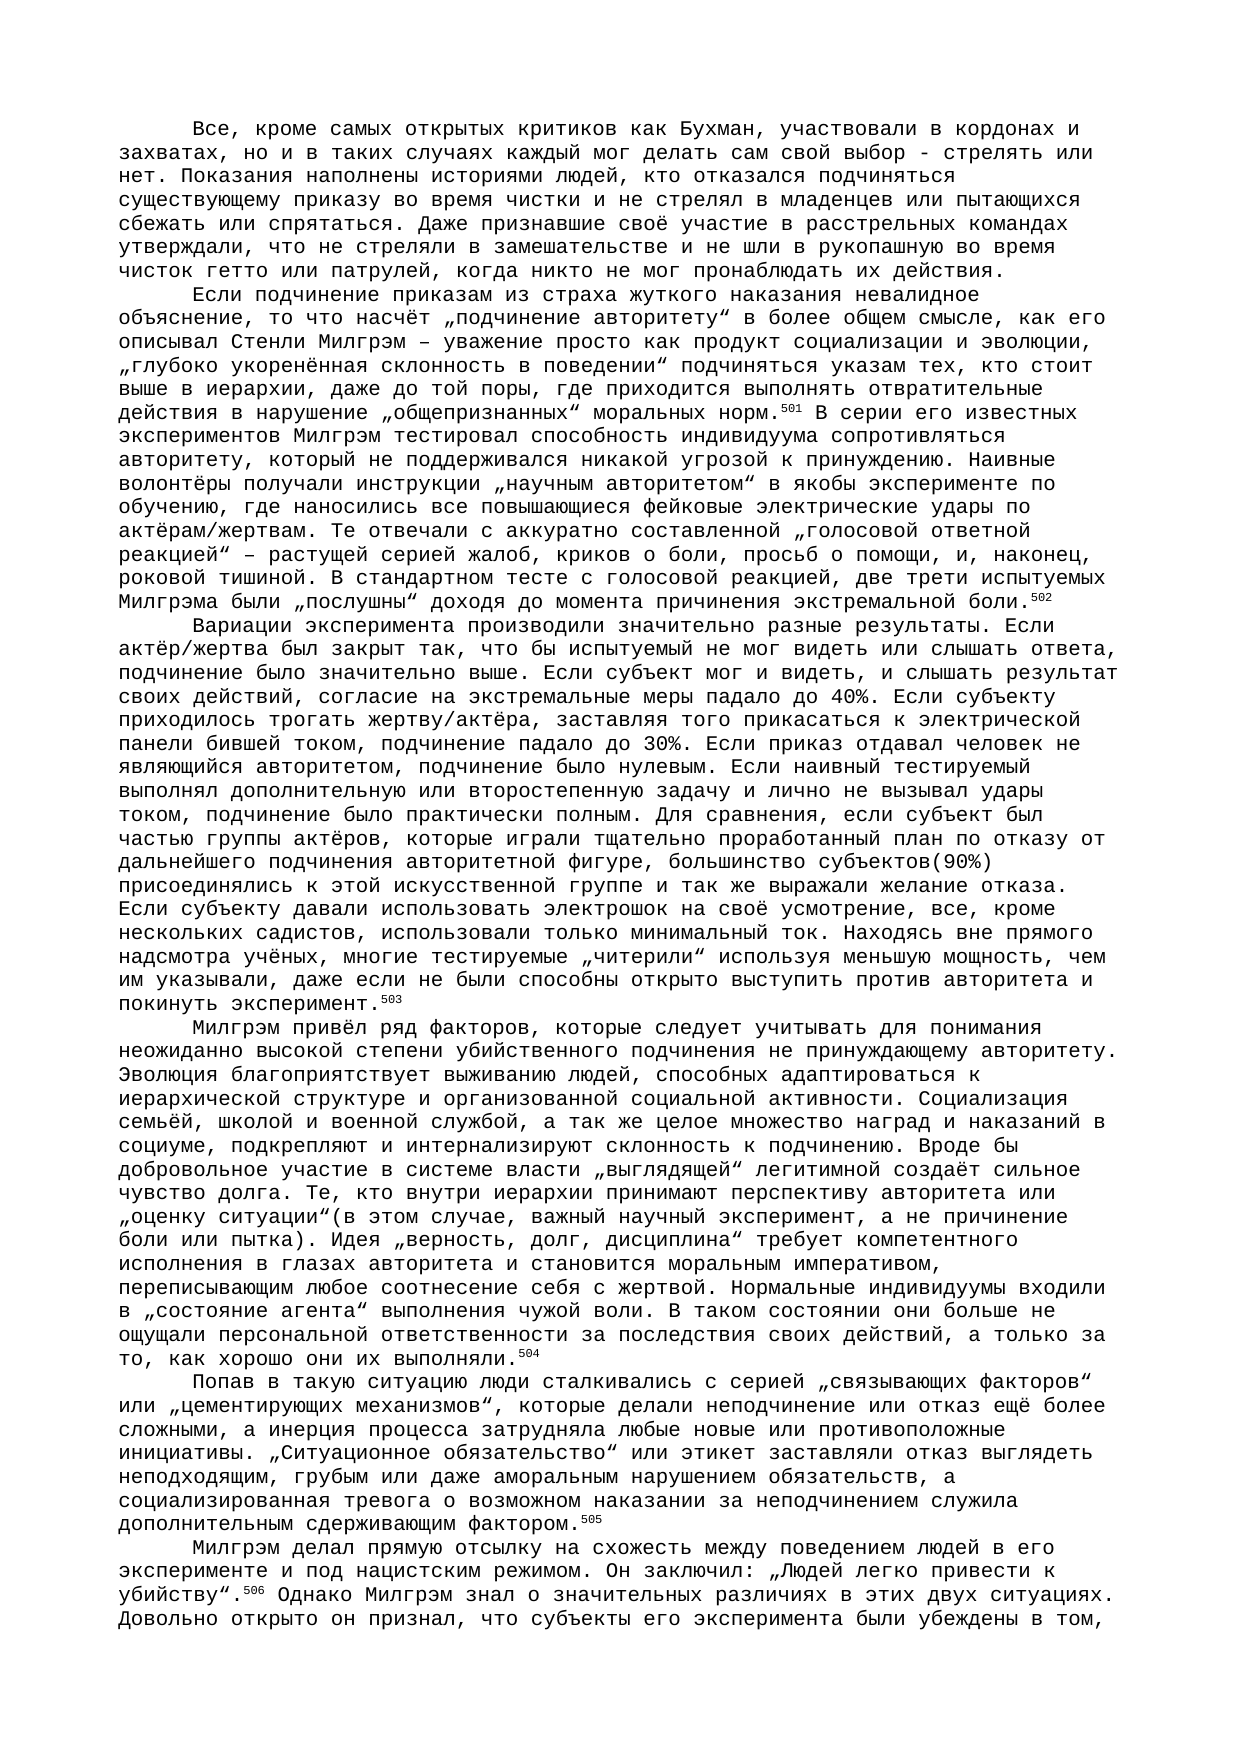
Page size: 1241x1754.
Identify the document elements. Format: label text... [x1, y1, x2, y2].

text Попав в такую ситуацию люди сталкивались с серией „связывающих факторов“ или „цементирующих механизмов“, которые делали неподчинение или отказ ещё более сложными, а инерция процесса затрудняла любые новые или противоположные инициативы. „Ситуационное обязательство“ или этикет заставляли отказ выглядеть неподходящим, грубым или даже аморальным нарушением обязательств, а социализированная тревога о возможном наказании за неподчинением служила дополнительным сдерживающим фактором. [118, 1371, 1122, 1537]
text Милгрэм привёл ряд факторов, которые следует учитывать для понимания неожиданно высокой степени убийственного подчинения не принуждающему авторитету. Эволюция благоприятствует выживанию людей, способных адаптироваться к иерархической структуре и организованной социальной активности. Социализация семьёй, школой и военной службой, а так же целое множество наград и наказаний в социуме, подкрепляют и интернализируют склонность к подчинению. Вроде бы добровольное участие в системе власти „выглядящей“ легитимной создаёт сильное чувство долга. Те, кто внутри иерархии принимают перспективу авторитета или „оценку ситуации“(в этом случае, важный научный эксперимент, а не причинение боли или пытка). Идея „верность, долг, дисциплина“ требует компетентного исполнения в глазах авторитета и становится моральным императивом, переписывающим любое соотнесение себя с жертвой. Нормальные индивидуумы входили в „состояние агента“ выполнения чужой воли. В таком состоянии они больше не ощущали персональной ответственности за последствия своих действий, а только за то, как хорошо они их выполняли. [118, 1017, 1122, 1371]
text Вариации эксперимента производили значительно разные результаты. Если актёр/жертва был закрыт так, что бы испытуемый не мог видеть или слышать ответа, подчинение было значительно выше. Если субъект мог и видеть, и слышать результат своих действий, согласие на экстремальные меры падало до 40%. Если субъекту приходилось трогать жертву/актёра, заставляя того прикасаться к электрической панели бившей током, подчинение падало до 30%. Если приказ отдавал человек не являющийся авторитетом, подчинение было нулевым. Если наивный тестируемый выполнял дополнительную или второстепенную задачу и лично не вызывал удары током, подчинение было практически полным. Для сравнения, если субъект был частью группы актёров, которые играли тщательно проработанный план по отказу от дальнейшего подчинения авторитетной фигуре, большинство субъектов(90%) присоединялись к этой искусственной группе и так же выражали желание отказа. Если субъекту давали использовать электрошок на своё усмотрение, все, кроме нескольких садистов, использовали только минимальный ток. Находясь вне прямого надсмотра учёных, многие тестируемые „читерили“ используя меньшую мощность, чем им указывали, даже если не были способны открыто выступить против авторитета и покинуть эксперимент. [118, 615, 1122, 1017]
text Милгрэм делал прямую отсылку на схожесть между поведением людей в его эксперименте и под нацистским режимом. Он заключил: „Людей легко привести к убийству“. Однако Милгрэм знал о значительных различиях в этих двух ситуациях. Довольно открыто он признал, что субъекты его эксперимента были убеждены в том, [118, 1537, 1122, 1631]
text Все, кроме самых открытых критиков как Бухман, участвовали в кордонах и захватах, но и в таких случаях каждый мог делать сам свой выбор - стрелять или нет. Показания наполнены историями людей, кто отказался подчиняться существующему приказу во время чистки и не стрелял в младенцев или пытающихся сбежать или спрятаться. Даже признавшие своё участие в расстрельных командах утверждали, что не стреляли в замешательстве и не шли в рукопашную во время чисток гетто или патрулей, когда никто не мог пронаблюдать их действия. [118, 118, 1122, 284]
text Если подчинение приказам из страха жуткого наказания невалидное объяснение, то что насчёт „подчинение авторитету“ в более общем смысле, как его описывал Стенли Милгрэм – уважение просто как продукт социализации и эволюции, „глубоко укоренённая склонность в поведении“ подчиняться указам тех, кто стоит выше в иерархии, даже до той поры, где приходится выполнять отвратительные действия в нарушение „общепризнанных“ моральных норм. В серии его известных экспериментов Милгрэм тестировал способность индивидуума сопротивляться авторитету, который не поддерживался никакой угрозой к принуждению. Наивные волонтёры получали инструкции „научным авторитетом“ в якобы эксперименте по обучению, где наносились все повышающиеся фейковые электрические удары по актёрам/жертвам. Те отвечали с аккуратно составленной „голосовой ответной реакцией“ – растущей серией жалоб, криков о боли, просьб о помощи, и, наконец, роковой тишиной. В стандартном тесте с голосовой реакцией, две трети испытуемых Милгрэма были „послушны“ доходя до момента причинения экстремальной боли. [118, 284, 1122, 615]
